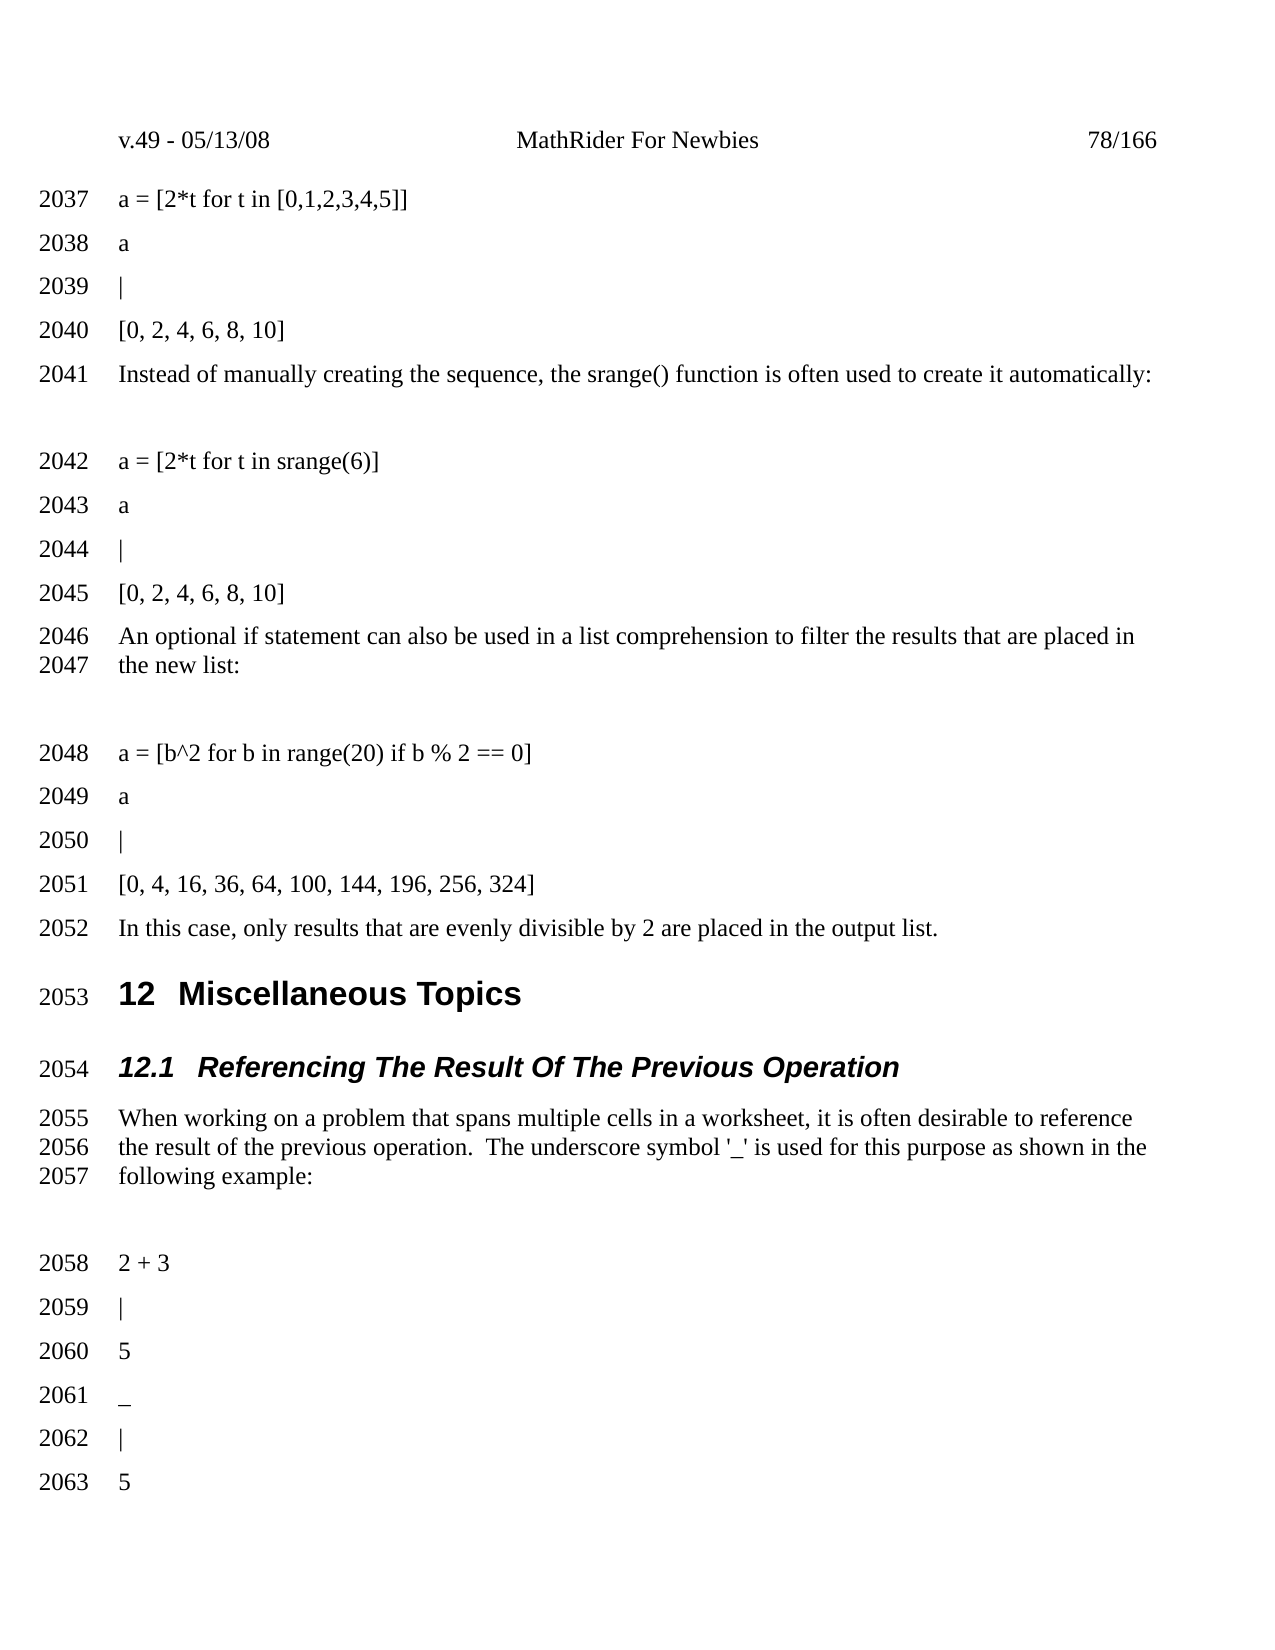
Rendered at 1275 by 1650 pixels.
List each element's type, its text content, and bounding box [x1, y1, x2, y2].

text a [118, 228, 1157, 256]
text | [118, 1292, 1157, 1321]
text a = [2*t for t in [0,1,2,3,4,5]] [118, 184, 1157, 213]
text [0, 2, 4, 6, 8, 10] [118, 578, 1157, 606]
text | [118, 271, 1157, 300]
text | [118, 534, 1157, 563]
subtitle Referencing The Result Of The Previous Operation [118, 1050, 1157, 1083]
subtitle Miscellaneous Topics [118, 974, 1157, 1012]
text [0, 2, 4, 6, 8, 10] [118, 315, 1157, 344]
text 5 [118, 1467, 1157, 1496]
text a = [2*t for t in srange(6)] [118, 446, 1157, 475]
text An optional if statement can also be used in a list comprehension to filter the results that are placed in the new list: [118, 621, 1157, 679]
text | [118, 825, 1157, 854]
text a [118, 781, 1157, 810]
text When working on a problem that spans multiple cells in a worksheet, it is often desirable to reference the result of the previous operation. The underscore symbol '_' is used for this purpose as shown in the following example: [118, 1103, 1157, 1190]
text Instead of manually creating the sequence, the srange() function is often used to create it automatically: [118, 359, 1157, 388]
text _ [118, 1380, 1157, 1408]
text In this case, only results that are evenly divisible by 2 are placed in the output list. [118, 913, 1157, 941]
text a [118, 490, 1157, 519]
text 2 + 3 [118, 1248, 1157, 1277]
text 5 [118, 1336, 1157, 1365]
text [0, 4, 16, 36, 64, 100, 144, 196, 256, 324] [118, 869, 1157, 898]
text | [118, 1423, 1157, 1452]
text a = [b^2 for b in range(20) if b % 2 == 0] [118, 738, 1157, 766]
